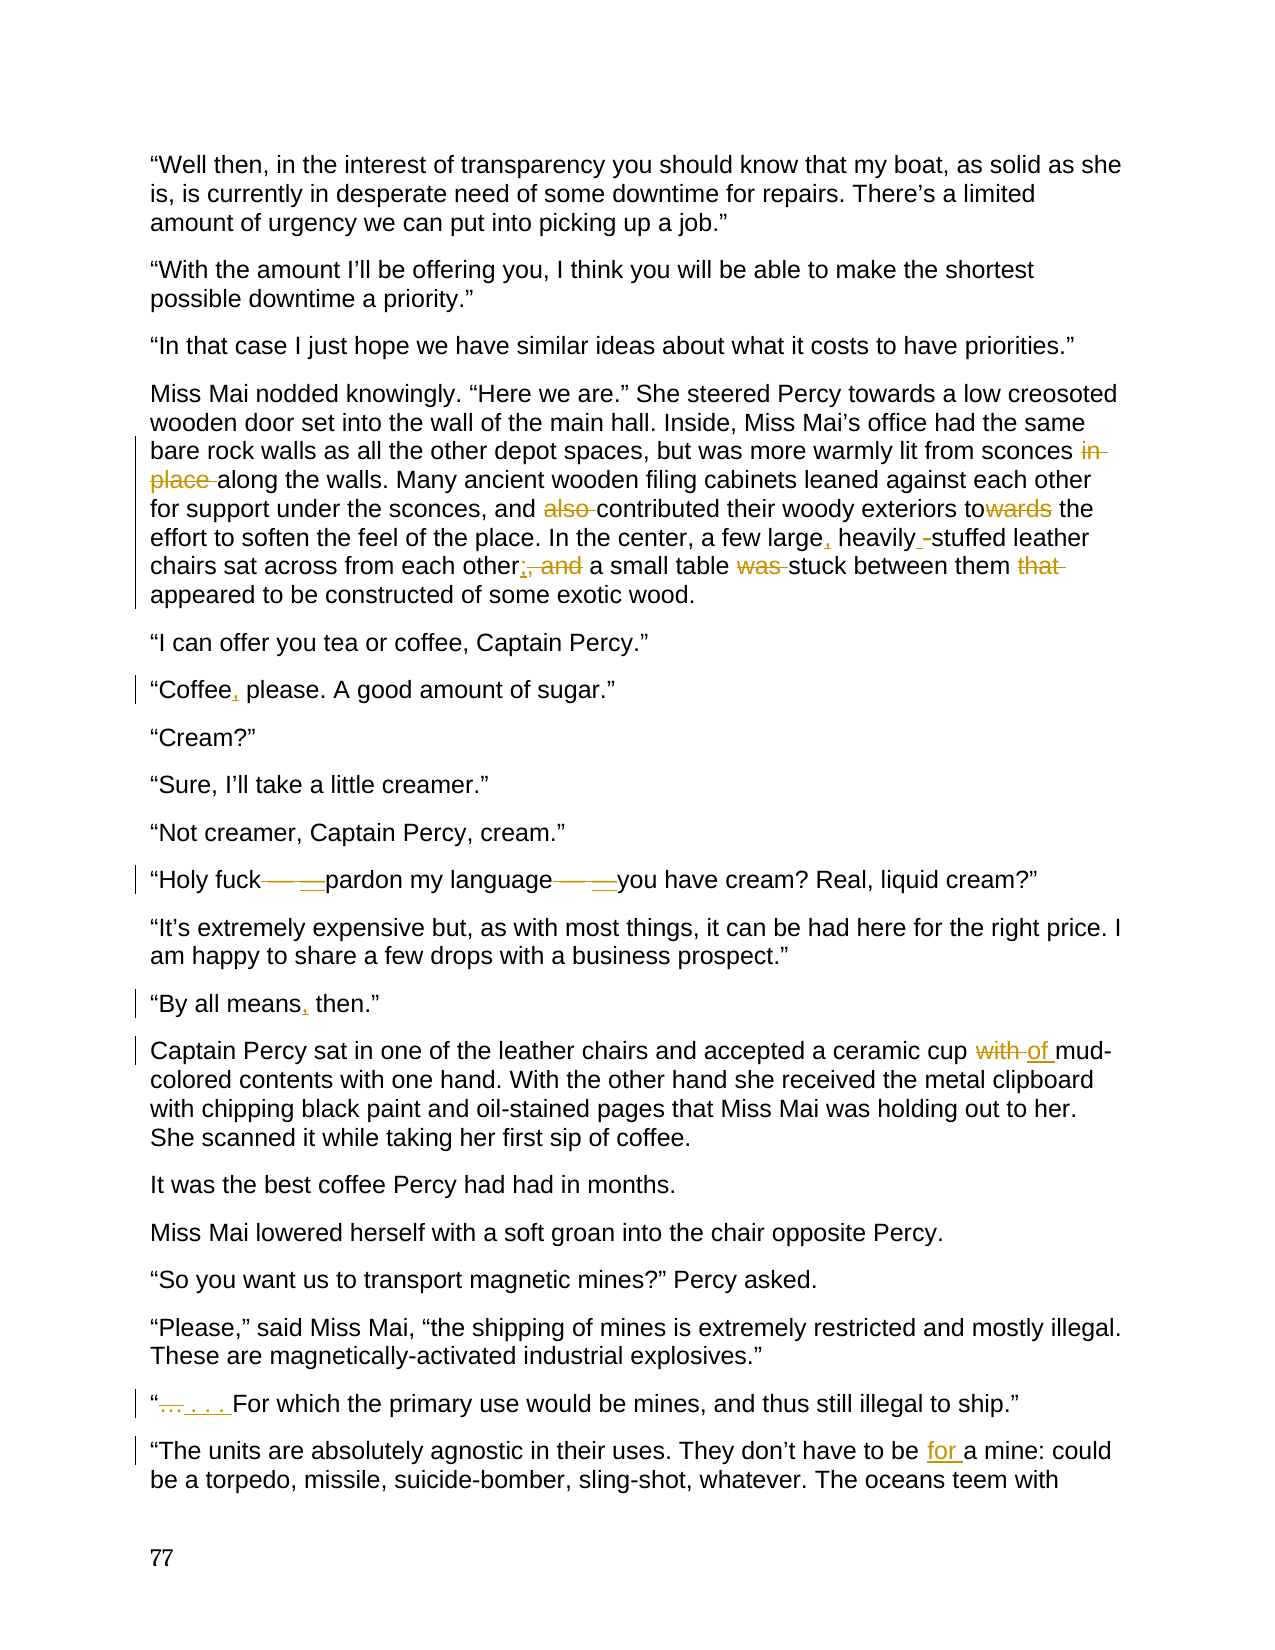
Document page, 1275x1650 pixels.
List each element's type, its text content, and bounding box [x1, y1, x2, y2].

text “I can offer you tea or coffee, Captain Percy.” [150, 627, 1125, 656]
text “Cream?” [150, 722, 1125, 751]
text “Holy fuck—pardon my language—you have cream? Real, liquid cream?” [150, 865, 1125, 894]
text “ . . . For which the primary use would be mines, and thus still illegal to ship.” [150, 1389, 1125, 1417]
text “Coffee, please. A good amount of sugar.” [150, 675, 1125, 704]
text It was the best coffee Percy had had in months. [150, 1170, 1125, 1199]
text “By all means, then.” [150, 989, 1125, 1017]
text “The units are absolutely agnostic in their uses. They don’t have to be for a mine: could be a torpedo, missile, suicide-bomber, sling-shot, whatever. The oceans teem with [150, 1436, 1125, 1494]
text “With the amount I’ll be offering you, I think you will be able to make the shortest possible downtime a priority.” [150, 255, 1125, 312]
text “So you want us to transport magnetic mines?” Percy asked. [150, 1265, 1125, 1294]
text Captain Percy sat in one of the leather chairs and accepted a ceramic cup of mud-colored contents with one hand. With the other hand she received the metal clipboard with chipping black paint and oil-stained pages that Miss Mai was holding out to her. She scanned it while taking her first sip of coffee. [150, 1036, 1125, 1151]
text Miss Mai nodded knowingly. “Here we are.” She steered Percy towards a low creosoted wooden door set into the wall of the main hall. Inside, Miss Mai’s office had the same bare rock walls as all the other depot spaces, but was more warmly lit from sconces along the walls. Many ancient wooden filing cabinets leaned against each other for support under the sconces, and contributed their woody exteriors to the effort to soften the feel of the place. In the center, a few large, heavily stuffed leather chairs sat across from each other; a small table stuck between them appeared to be constructed of some exotic wood. [150, 379, 1125, 609]
text “Please,” said Miss Mai, “the shipping of mines is extremely restricted and mostly illegal. These are magnetically-activated industrial explosives.” [150, 1312, 1125, 1370]
text “It’s extremely expensive but, as with most things, it can be had here for the right price. I am happy to share a few drops with a business prospect.” [150, 912, 1125, 970]
text Miss Mai lowered herself with a soft groan into the chair opposite Percy. [150, 1217, 1125, 1246]
text “In that case I just hope we have similar ideas about what it costs to have priorities.” [150, 331, 1125, 360]
text “Sure, I’ll take a little creamer.” [150, 770, 1125, 799]
text “Well then, in the interest of transparency you should know that my boat, as solid as she is, is currently in desperate need of some downtime for repairs. There’s a limited amount of urgency we can put into picking up a job.” [150, 150, 1125, 236]
text “Not creamer, Captain Percy, cream.” [150, 817, 1125, 846]
